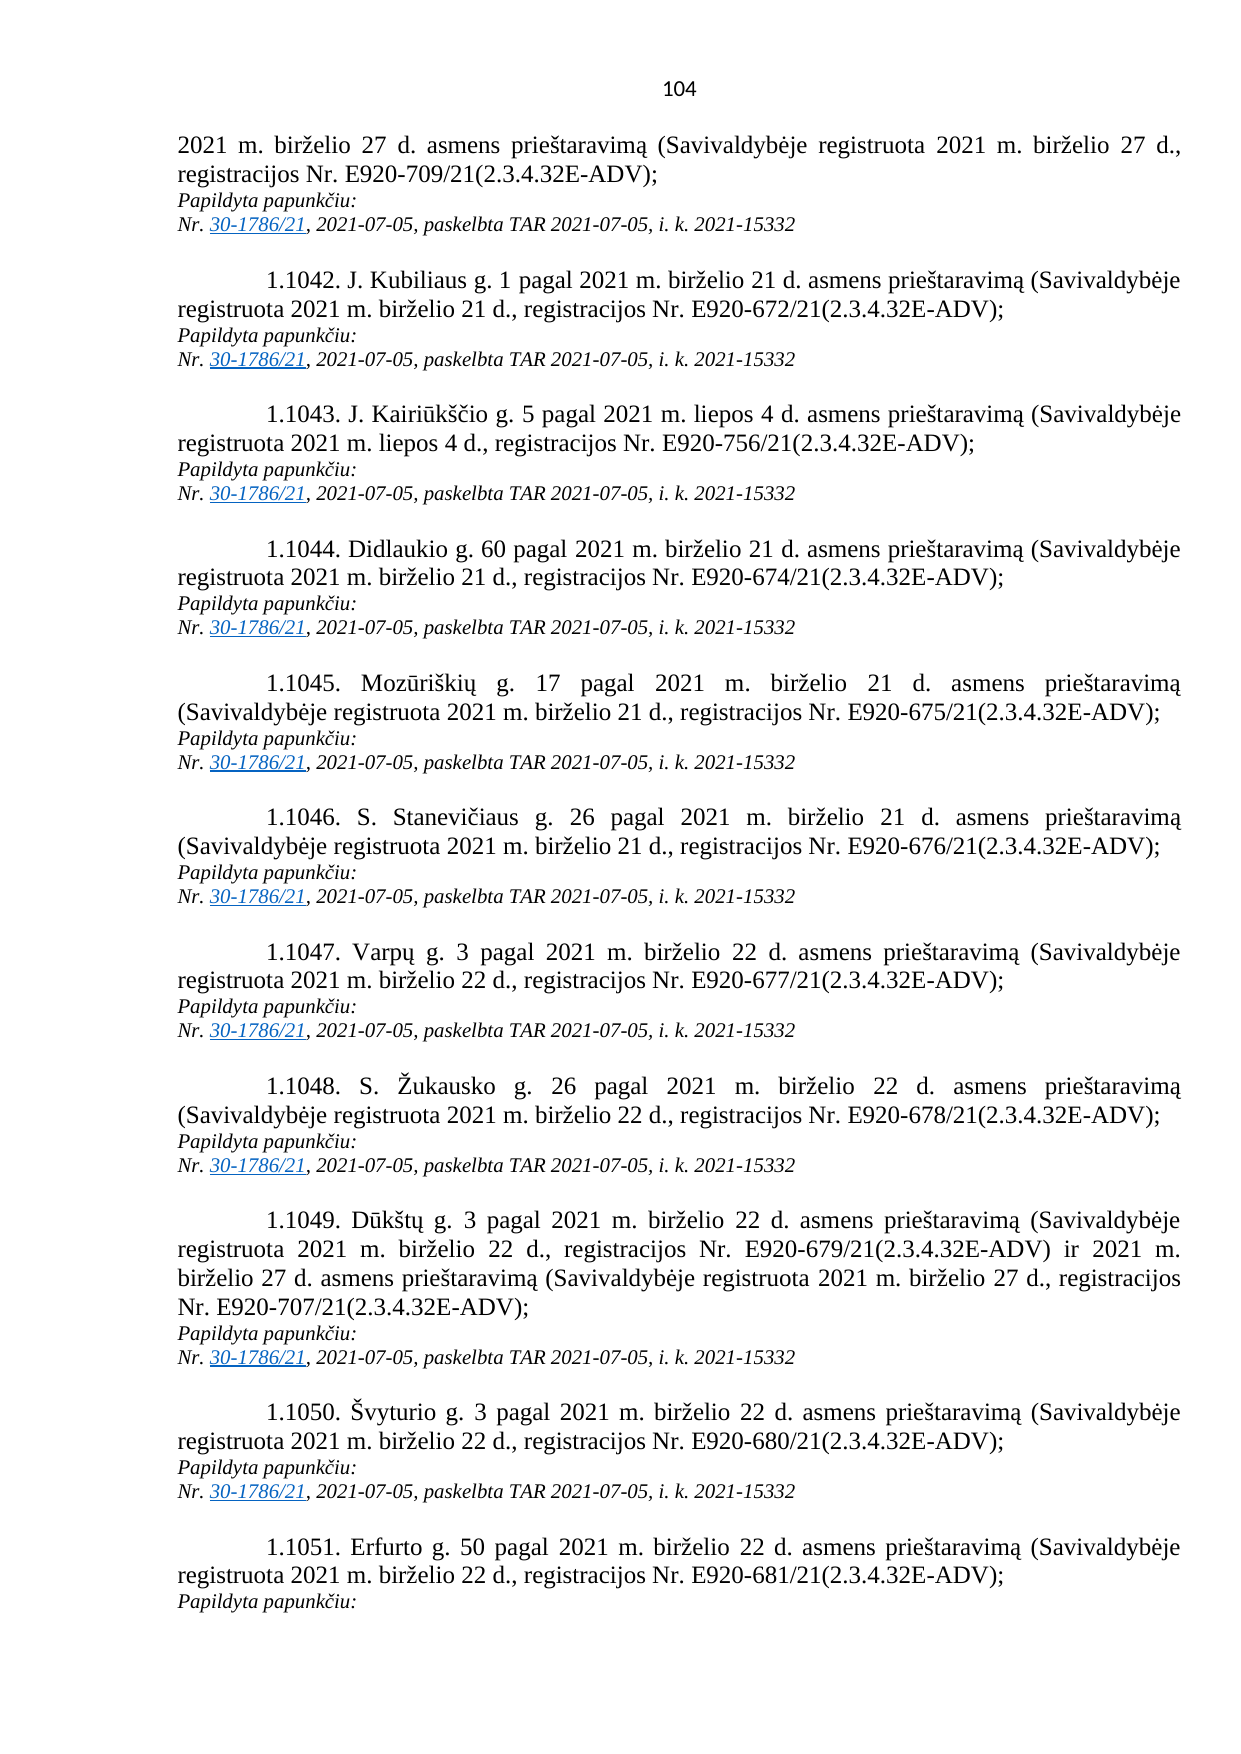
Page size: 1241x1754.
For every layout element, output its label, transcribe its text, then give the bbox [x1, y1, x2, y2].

text Nr. 30-1786/21, 2021-07-05, paskelbta TAR 2021-07-05, i. k. 2021-15332 [177, 750, 1181, 774]
text Nr. 30-1786/21, 2021-07-05, paskelbta TAR 2021-07-05, i. k. 2021-15332 [177, 884, 1181, 908]
text Papildyta papunkčiu: [177, 188, 1181, 212]
text Nr. 30-1786/21, 2021-07-05, paskelbta TAR 2021-07-05, i. k. 2021-15332 [177, 615, 1181, 639]
text 1.1049. Dūkštų g. 3 pagal 2021 m. birželio 22 d. asmens prieštaravimą (Savivaldybėje registruota 2021 m. birželio 22 d., registracijos Nr. E920-679/21(2.3.4.32E-ADV) ir 2021 m. birželio 27 d. asmens prieštaravimą (Savivaldybėje registruota 2021 m. birželio 27 d., registracijos Nr. E920-707/21(2.3.4.32E-ADV); [177, 1206, 1181, 1321]
text Papildyta papunkčiu: [177, 457, 1181, 481]
text Nr. 30-1786/21, 2021-07-05, paskelbta TAR 2021-07-05, i. k. 2021-15332 [177, 1345, 1181, 1369]
text 1.1051. Erfurto g. 50 pagal 2021 m. birželio 22 d. asmens prieštaravimą (Savivaldybėje registruota 2021 m. birželio 22 d., registracijos Nr. E920-681/21(2.3.4.32E-ADV); [177, 1532, 1181, 1589]
text 1.1044. Didlaukio g. 60 pagal 2021 m. birželio 21 d. asmens prieštaravimą (Savivaldybėje registruota 2021 m. birželio 21 d., registracijos Nr. E920-674/21(2.3.4.32E-ADV); [177, 534, 1181, 591]
text Papildyta papunkčiu: [177, 1455, 1181, 1479]
text 1.1043. J. Kairiūkščio g. 5 pagal 2021 m. liepos 4 d. asmens prieštaravimą (Savivaldybėje registruota 2021 m. liepos 4 d., registracijos Nr. E920-756/21(2.3.4.32E-ADV); [177, 399, 1181, 457]
text Papildyta papunkčiu: [177, 1129, 1181, 1153]
text Papildyta papunkčiu: [177, 322, 1181, 347]
text Papildyta papunkčiu: [177, 1321, 1181, 1345]
text Papildyta papunkčiu: [177, 860, 1181, 884]
text Papildyta papunkčiu: [177, 726, 1181, 750]
text Nr. 30-1786/21, 2021-07-05, paskelbta TAR 2021-07-05, i. k. 2021-15332 [177, 347, 1181, 371]
text 1.1048. S. Žukausko g. 26 pagal 2021 m. birželio 22 d. asmens prieštaravimą (Savivaldybėje registruota 2021 m. birželio 22 d., registracijos Nr. E920-678/21(2.3.4.32E-ADV); [177, 1071, 1181, 1129]
text Nr. 30-1786/21, 2021-07-05, paskelbta TAR 2021-07-05, i. k. 2021-15332 [177, 1479, 1181, 1503]
text 1.1042. J. Kubiliaus g. 1 pagal 2021 m. birželio 21 d. asmens prieštaravimą (Savivaldybėje registruota 2021 m. birželio 21 d., registracijos Nr. E920-672/21(2.3.4.32E-ADV); [177, 265, 1181, 322]
text Papildyta papunkčiu: [177, 591, 1181, 615]
text 1.1047. Varpų g. 3 pagal 2021 m. birželio 22 d. asmens prieštaravimą (Savivaldybėje registruota 2021 m. birželio 22 d., registracijos Nr. E920-677/21(2.3.4.32E-ADV); [177, 937, 1181, 994]
text Nr. 30-1786/21, 2021-07-05, paskelbta TAR 2021-07-05, i. k. 2021-15332 [177, 212, 1181, 236]
text 2021 m. birželio 27 d. asmens prieštaravimą (Savivaldybėje registruota 2021 m. birželio 27 d., registracijos Nr. E920-709/21(2.3.4.32E-ADV); [177, 131, 1181, 188]
text 1.1045. Mozūriškių g. 17 pagal 2021 m. birželio 21 d. asmens prieštaravimą (Savivaldybėje registruota 2021 m. birželio 21 d., registracijos Nr. E920-675/21(2.3.4.32E-ADV); [177, 668, 1181, 726]
text Papildyta papunkčiu: [177, 994, 1181, 1018]
text 1.1050. Švyturio g. 3 pagal 2021 m. birželio 22 d. asmens prieštaravimą (Savivaldybėje registruota 2021 m. birželio 22 d., registracijos Nr. E920-680/21(2.3.4.32E-ADV); [177, 1397, 1181, 1455]
text Nr. 30-1786/21, 2021-07-05, paskelbta TAR 2021-07-05, i. k. 2021-15332 [177, 481, 1181, 505]
text Nr. 30-1786/21, 2021-07-05, paskelbta TAR 2021-07-05, i. k. 2021-15332 [177, 1018, 1181, 1042]
text Papildyta papunkčiu: [177, 1589, 1181, 1613]
text Nr. 30-1786/21, 2021-07-05, paskelbta TAR 2021-07-05, i. k. 2021-15332 [177, 1153, 1181, 1177]
text 1.1046. S. Stanevičiaus g. 26 pagal 2021 m. birželio 21 d. asmens prieštaravimą (Savivaldybėje registruota 2021 m. birželio 21 d., registracijos Nr. E920-676/21(2.3.4.32E-ADV); [177, 802, 1181, 860]
